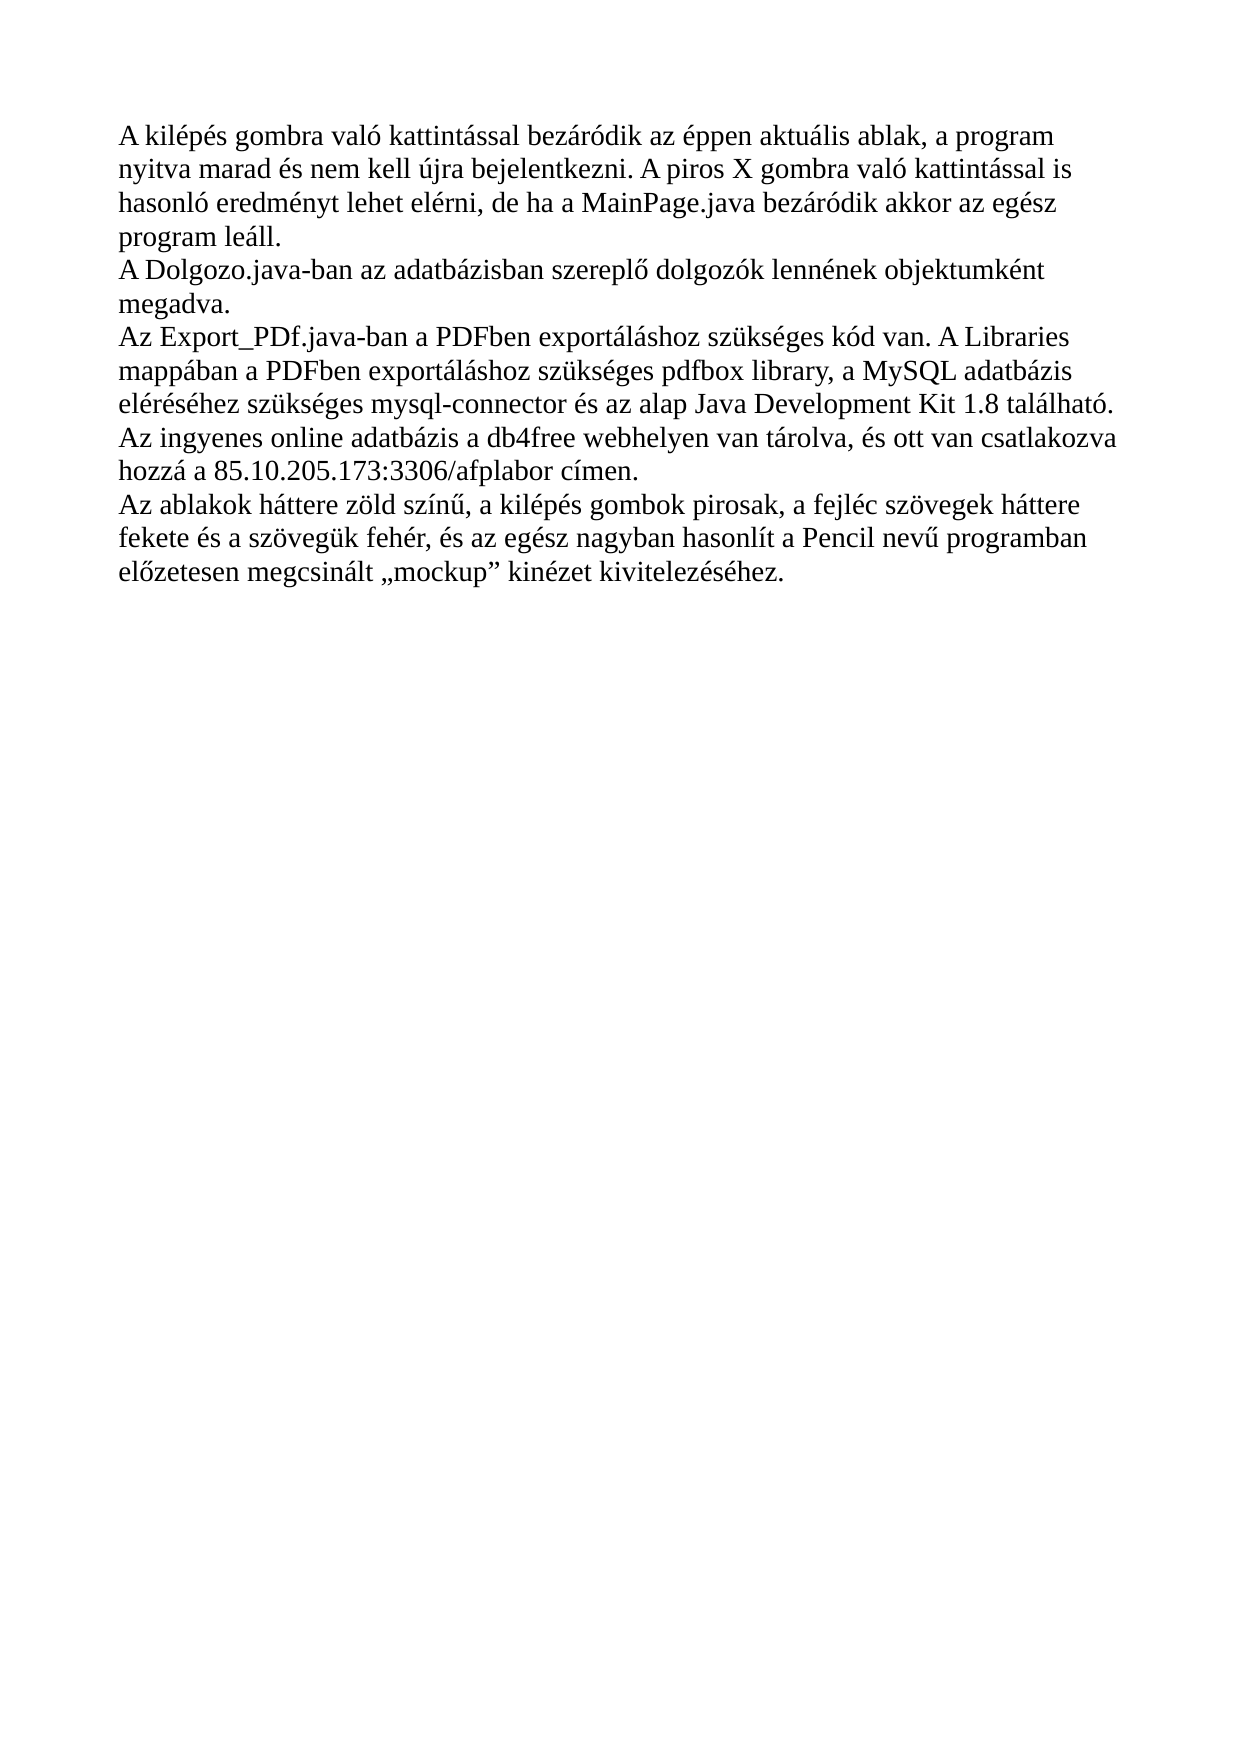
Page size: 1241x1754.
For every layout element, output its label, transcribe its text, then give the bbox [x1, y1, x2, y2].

text Az Export_PDf.java-ban a PDFben exportáláshoz szükséges kód van. A Libraries mappában a PDFben exportáláshoz szükséges pdfbox library, a MySQL adatbázis eléréséhez szükséges mysql-connector és az alap Java Development Kit 1.8 található. [118, 319, 1122, 420]
text Az ingyenes online adatbázis a db4free webhelyen van tárolva, és ott van csatlakozva hozzá a 85.10.205.173:3306/afplabor címen. [118, 420, 1122, 487]
text Az ablakok háttere zöld színű, a kilépés gombok pirosak, a fejléc szövegek háttere fekete és a szövegük fehér, és az egész nagyban hasonlít a Pencil nevű programban előzetesen megcsinált „mockup” kinézet kivitelezéséhez. [118, 487, 1122, 588]
text A kilépés gombra való kattintással bezáródik az éppen aktuális ablak, a program nyitva marad és nem kell újra bejelentkezni. A piros X gombra való kattintással is hasonló eredményt lehet elérni, de ha a MainPage.java bezáródik akkor az egész program leáll. [118, 118, 1122, 252]
text A Dolgozo.java-ban az adatbázisban szereplő dolgozók lennének objektumként megadva. [118, 252, 1122, 319]
